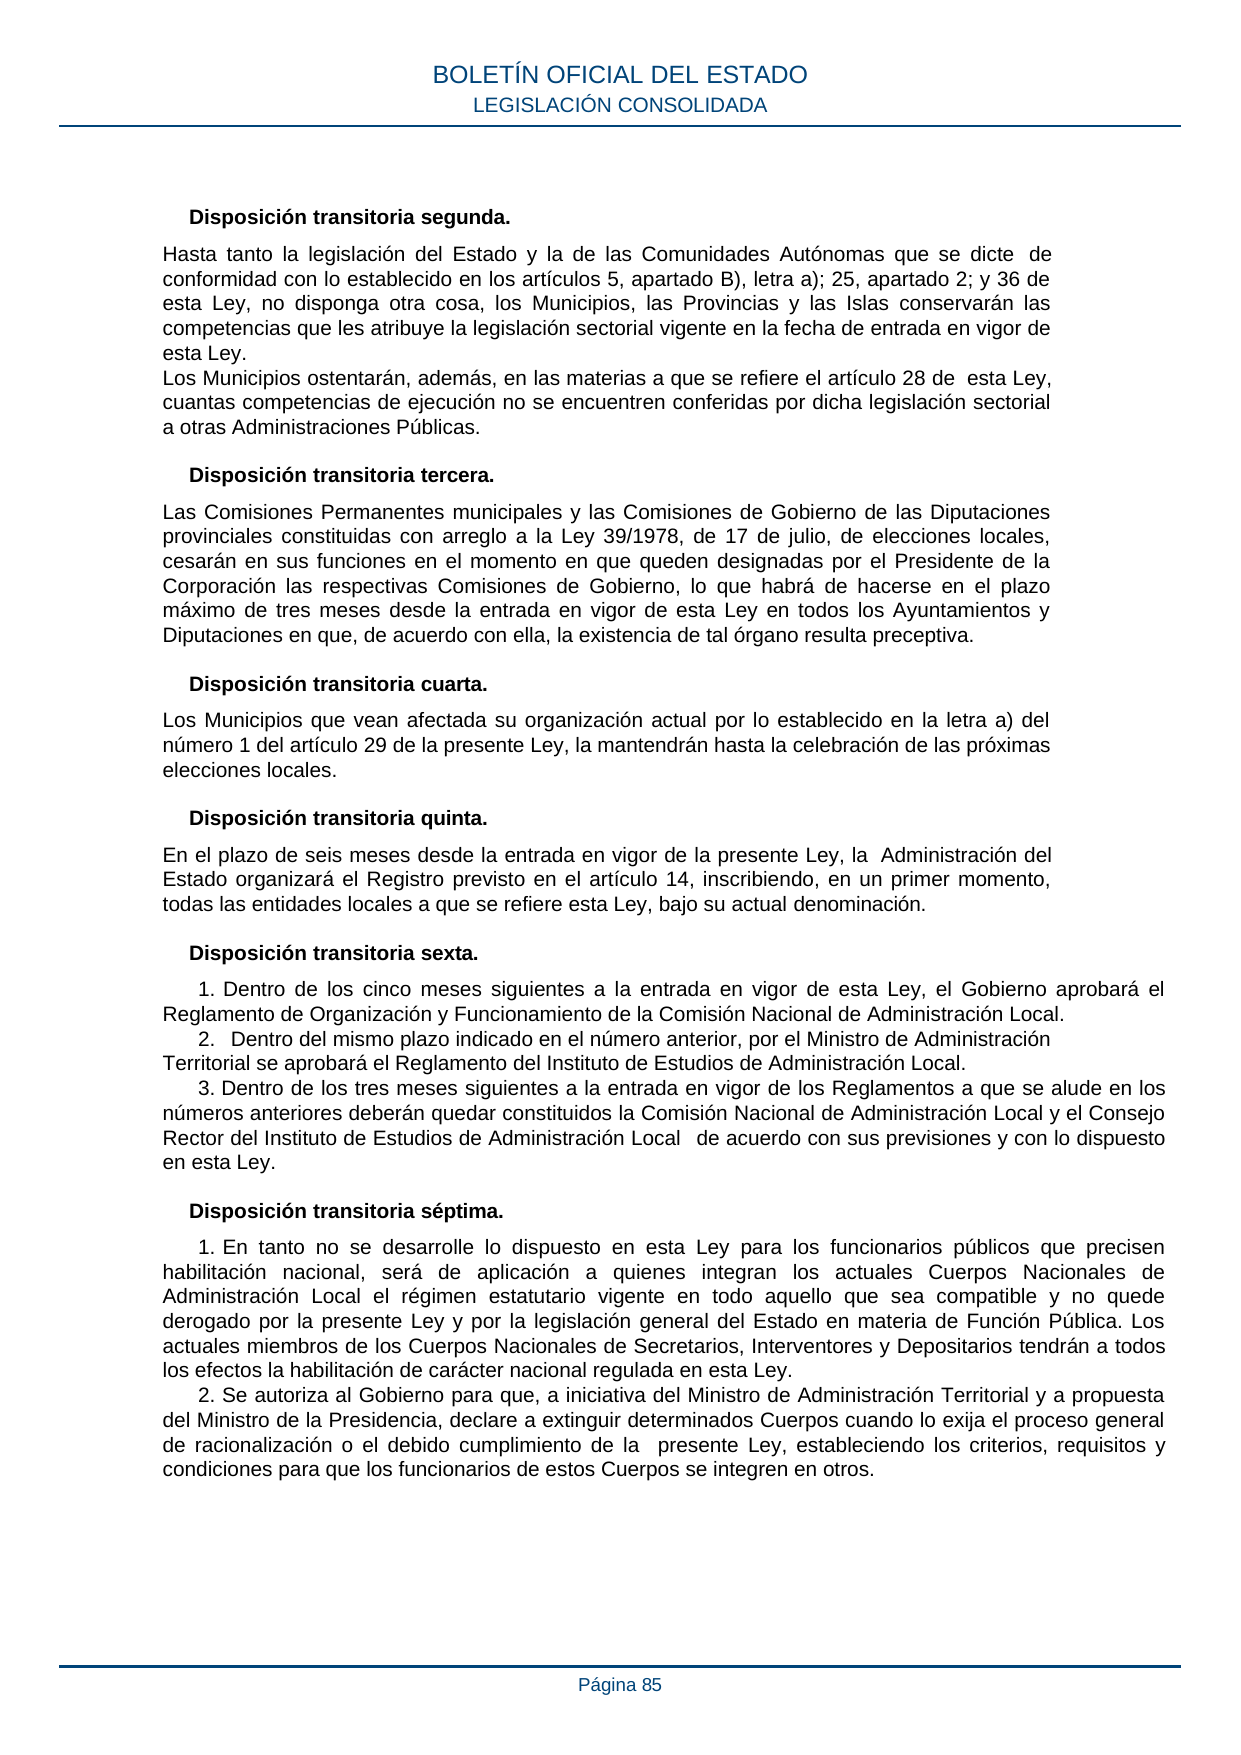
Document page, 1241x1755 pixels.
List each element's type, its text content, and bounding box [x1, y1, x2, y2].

list En tanto no se desarrolle lo dispuesto en esta Ley para los funcionarios públicos que precisen habilitación nacional, será de aplicación a quienes integran los actuales Cuerpos Nacionales de Administración Local el régimen estatutario vigente en todo aquello que sea compatible y no quede derogado por la presente Ley y por la legislación general del Estado en materia de Función Pública. Los actuales miembros de los Cuerpos Nacionales de Secretarios, Interventores y Depositarios tendrán a todos los efectos la habilitación de carácter nacional regulada en esta Ley. [162, 1235, 1167, 1382]
text Los Municipios que vean afectada su organización actual por lo establecido en la letra a) del número 1 del artículo 29 de la presente Ley, la mantendrán hasta la celebración de las próximas elecciones locales. [162, 708, 1052, 781]
subtitle Disposición transitoria cuarta. [189, 671, 1167, 695]
subtitle Disposición transitoria séptima. [189, 1198, 1167, 1222]
subtitle Disposición transitoria sexta. [189, 940, 1167, 964]
text Los Municipios ostentarán, además, en las materias a que se refiere el artículo 28 de esta Ley, cuantas competencias de ejecución no se encuentren conferidas por dicha legislación sectorial a otras Administraciones Públicas. [162, 365, 1052, 438]
text Las Comisiones Permanentes municipales y las Comisiones de Gobierno de las Diputaciones provinciales constituidas con arreglo a la Ley 39/1978, de 17 de julio, de elecciones locales, cesarán en sus funciones en el momento en que queden designadas por el Presidente de la Corporación las respectivas Comisiones de Gobierno, lo que habrá de hacerse en el plazo máximo de tres meses desde la entrada en vigor de esta Ley en todos los Ayuntamientos y Diputaciones en que, de acuerdo con ella, la existencia de tal órgano resulta preceptiva. [162, 500, 1052, 647]
list Dentro del mismo plazo indicado en el número anterior, por el Ministro de Administración Territorial se aprobará el Reglamento del Instituto de Estudios de Administración Local. [162, 1027, 1052, 1075]
subtitle Disposición transitoria quinta. [189, 806, 1167, 830]
list Se autoriza al Gobierno para que, a iniciativa del Ministro de Administración Territorial y a propuesta del Ministro de la Presidencia, declare a extinguir determinados Cuerpos cuando lo exija el proceso general de racionalización o el debido cumplimiento de la presente Ley, estableciendo los criterios, requisitos y condiciones para que los funcionarios de estos Cuerpos se integren en otros. [162, 1383, 1167, 1481]
subtitle Disposición transitoria tercera. [189, 463, 1167, 487]
subtitle Disposición transitoria segunda. [189, 205, 1167, 229]
list Dentro de los cinco meses siguientes a la entrada en vigor de esta Ley, el Gobierno aprobará el Reglamento de Organización y Funcionamiento de la Comisión Nacional de Administración Local. [162, 977, 1167, 1026]
text Hasta tanto la legislación del Estado y la de las Comunidades Autónomas que se dicte de conformidad con lo establecido en los artículos 5, apartado B), letra a); 25, apartado 2; y 36 de esta Ley, no disponga otra cosa, los Municipios, las Provincias y las Islas conservarán las competencias que les atribuye la legislación sectorial vigente en la fecha de entrada en vigor de esta Ley. [162, 242, 1052, 364]
text En el plazo de seis meses desde la entrada en vigor de la presente Ley, la Administración del Estado organizará el Registro previsto en el artículo 14, inscribiendo, en un primer momento, todas las entidades locales a que se refiere esta Ley, bajo su actual denominación. [162, 843, 1052, 916]
list Dentro de los tres meses siguientes a la entrada en vigor de los Reglamentos a que se alude en los números anteriores deberán quedar constituidos la Comisión Nacional de Administración Local y el Consejo Rector del Instituto de Estudios de Administración Local de acuerdo con sus previsiones y con lo dispuesto en esta Ley. [162, 1076, 1167, 1174]
